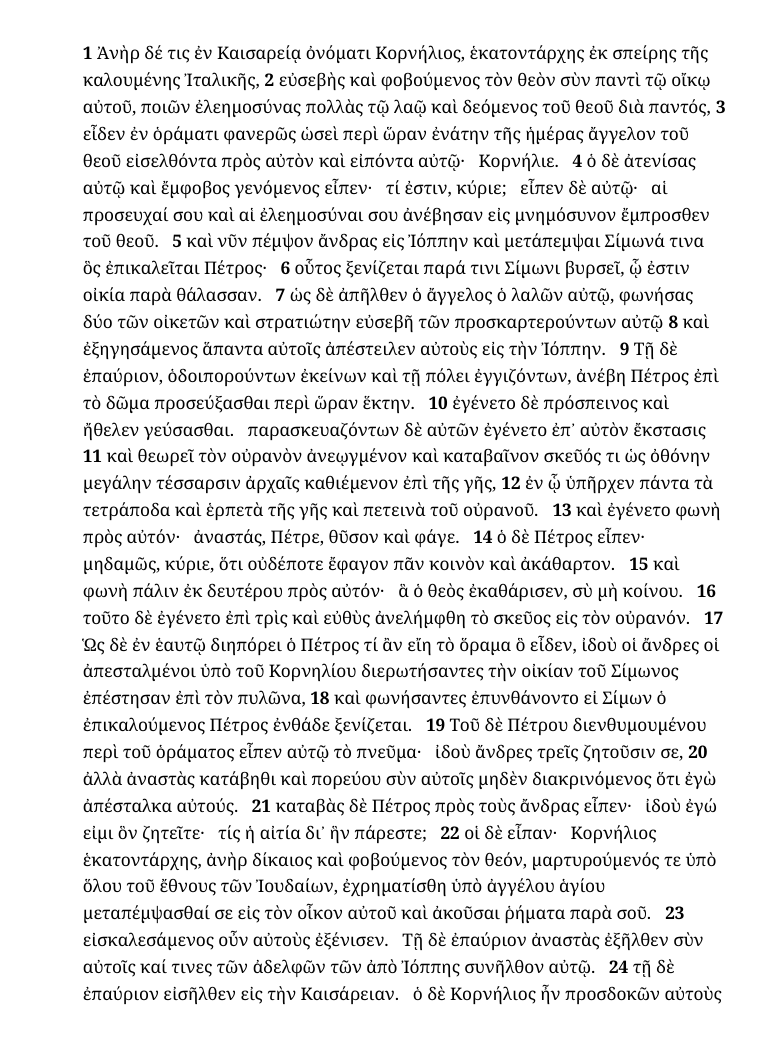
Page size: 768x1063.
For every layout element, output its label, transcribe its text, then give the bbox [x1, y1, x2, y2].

text 1 Ἀνὴρ δέ τις ἐν Καισαρείᾳ ὀνόματι Κορνήλιος, ἑκατοντάρχης ἐκ σπείρης τῆς καλουμένης Ἰταλικῆς, 2 εὐσεβὴς καὶ φοβούμενος τὸν θεὸν σὺν παντὶ τῷ οἴκῳ αὐτοῦ, ποιῶν ἐλεημοσύνας πολλὰς τῷ λαῷ καὶ δεόμενος τοῦ θεοῦ διὰ παντός, 3 εἶδεν ἐν ὁράματι φανερῶς ὡσεὶ περὶ ὥραν ἐνάτην τῆς ἡμέρας ἄγγελον τοῦ θεοῦ εἰσελθόντα πρὸς αὐτὸν καὶ εἰπόντα αὐτῷ· Κορνήλιε. 4 ὁ δὲ ἀτενίσας αὐτῷ καὶ ἔμφοβος γενόμενος εἶπεν· τί ἐστιν, κύριε; εἶπεν δὲ αὐτῷ· αἱ προσευχαί σου καὶ αἱ ἐλεημοσύναι σου ἀνέβησαν εἰς μνημόσυνον ἔμπροσθεν τοῦ θεοῦ. 5 καὶ νῦν πέμψον ἄνδρας εἰς Ἰόππην καὶ μετάπεμψαι Σίμωνά τινα ὃς ἐπικαλεῖται Πέτρος· 6 οὗτος ξενίζεται παρά τινι Σίμωνι βυρσεῖ, ᾧ ἐστιν οἰκία παρὰ θάλασσαν. 7 ὡς δὲ ἀπῆλθεν ὁ ἄγγελος ὁ λαλῶν αὐτῷ, φωνήσας δύο τῶν οἰκετῶν καὶ στρατιώτην εὐσεβῆ τῶν προσκαρτερούντων αὐτῷ 8 καὶ ἐξηγησάμενος ἅπαντα αὐτοῖς ἀπέστειλεν αὐτοὺς εἰς τὴν Ἰόππην. 9 Τῇ δὲ ἐπαύριον, ὁδοιπορούντων ἐκείνων καὶ τῇ πόλει ἐγγιζόντων, ἀνέβη Πέτρος ἐπὶ τὸ δῶμα προσεύξασθαι περὶ ὥραν ἕκτην. 10 ἐγένετο δὲ πρόσπεινος καὶ ἤθελεν γεύσασθαι. παρασκευαζόντων δὲ αὐτῶν ἐγένετο ἐπ᾽ αὐτὸν ἔκστασις 11 καὶ θεωρεῖ τὸν οὐρανὸν ἀνεῳγμένον καὶ καταβαῖνον σκεῦός τι ὡς ὀθόνην μεγάλην τέσσαρσιν ἀρχαῖς καθιέμενον ἐπὶ τῆς γῆς, 12 ἐν ᾧ ὑπῆρχεν πάντα τὰ τετράποδα καὶ ἑρπετὰ τῆς γῆς καὶ πετεινὰ τοῦ οὐρανοῦ. 13 καὶ ἐγένετο φωνὴ πρὸς αὐτόν· ἀναστάς, Πέτρε, θῦσον καὶ φάγε. 14 ὁ δὲ Πέτρος εἶπεν· μηδαμῶς, κύριε, ὅτι οὐδέποτε ἔφαγον πᾶν κοινὸν καὶ ἀκάθαρτον. 15 καὶ φωνὴ πάλιν ἐκ δευτέρου πρὸς αὐτόν· ἃ ὁ θεὸς ἐκαθάρισεν, σὺ μὴ κοίνου. 16 τοῦτο δὲ ἐγένετο ἐπὶ τρὶς καὶ εὐθὺς ἀνελήμφθη τὸ σκεῦος εἰς τὸν οὐρανόν. 17 Ὡς δὲ ἐν ἑαυτῷ διηπόρει ὁ Πέτρος τί ἂν εἴη τὸ ὅραμα ὃ εἶδεν, ἰδοὺ οἱ ἄνδρες οἱ ἀπεσταλμένοι ὑπὸ τοῦ Κορνηλίου διερωτήσαντες τὴν οἰκίαν τοῦ Σίμωνος ἐπέστησαν ἐπὶ τὸν πυλῶνα, 18 καὶ φωνήσαντες ἐπυνθάνοντο εἰ Σίμων ὁ ἐπικαλούμενος Πέτρος ἐνθάδε ξενίζεται. 19 Τοῦ δὲ Πέτρου διενθυμουμένου περὶ τοῦ ὁράματος εἶπεν αὐτῷ τὸ πνεῦμα· ἰδοὺ ἄνδρες τρεῖς ζητοῦσιν σε, 20 ἀλλὰ ἀναστὰς κατάβηθι καὶ πορεύου σὺν αὐτοῖς μηδὲν διακρινόμενος ὅτι ἐγὼ ἀπέσταλκα αὐτούς. 21 καταβὰς δὲ Πέτρος πρὸς τοὺς ἄνδρας εἶπεν· ἰδοὺ ἐγώ εἰμι ὃν ζητεῖτε· τίς ἡ αἰτία δι᾽ ἣν πάρεστε; 22 οἱ δὲ εἶπαν· Κορνήλιος ἑκατοντάρχης, ἀνὴρ δίκαιος καὶ φοβούμενος τὸν θεόν, μαρτυρούμενός τε ὑπὸ ὅλου τοῦ ἔθνους τῶν Ἰουδαίων, ἐχρηματίσθη ὑπὸ ἀγγέλου ἁγίου μεταπέμψασθαί σε εἰς τὸν οἶκον αὐτοῦ καὶ ἀκοῦσαι ῥήματα παρὰ σοῦ. 23 εἰσκαλεσάμενος οὖν αὐτοὺς ἐξένισεν. Τῇ δὲ ἐπαύριον ἀναστὰς ἐξῆλθεν σὺν αὐτοῖς καί τινες τῶν ἀδελφῶν τῶν ἀπὸ Ἰόππης συνῆλθον αὐτῷ. 24 τῇ δὲ ἐπαύριον εἰσῆλθεν εἰς τὴν Καισάρειαν. ὁ δὲ Κορνήλιος ἦν προσδοκῶν αὐτοὺς [83, 41, 726, 1005]
